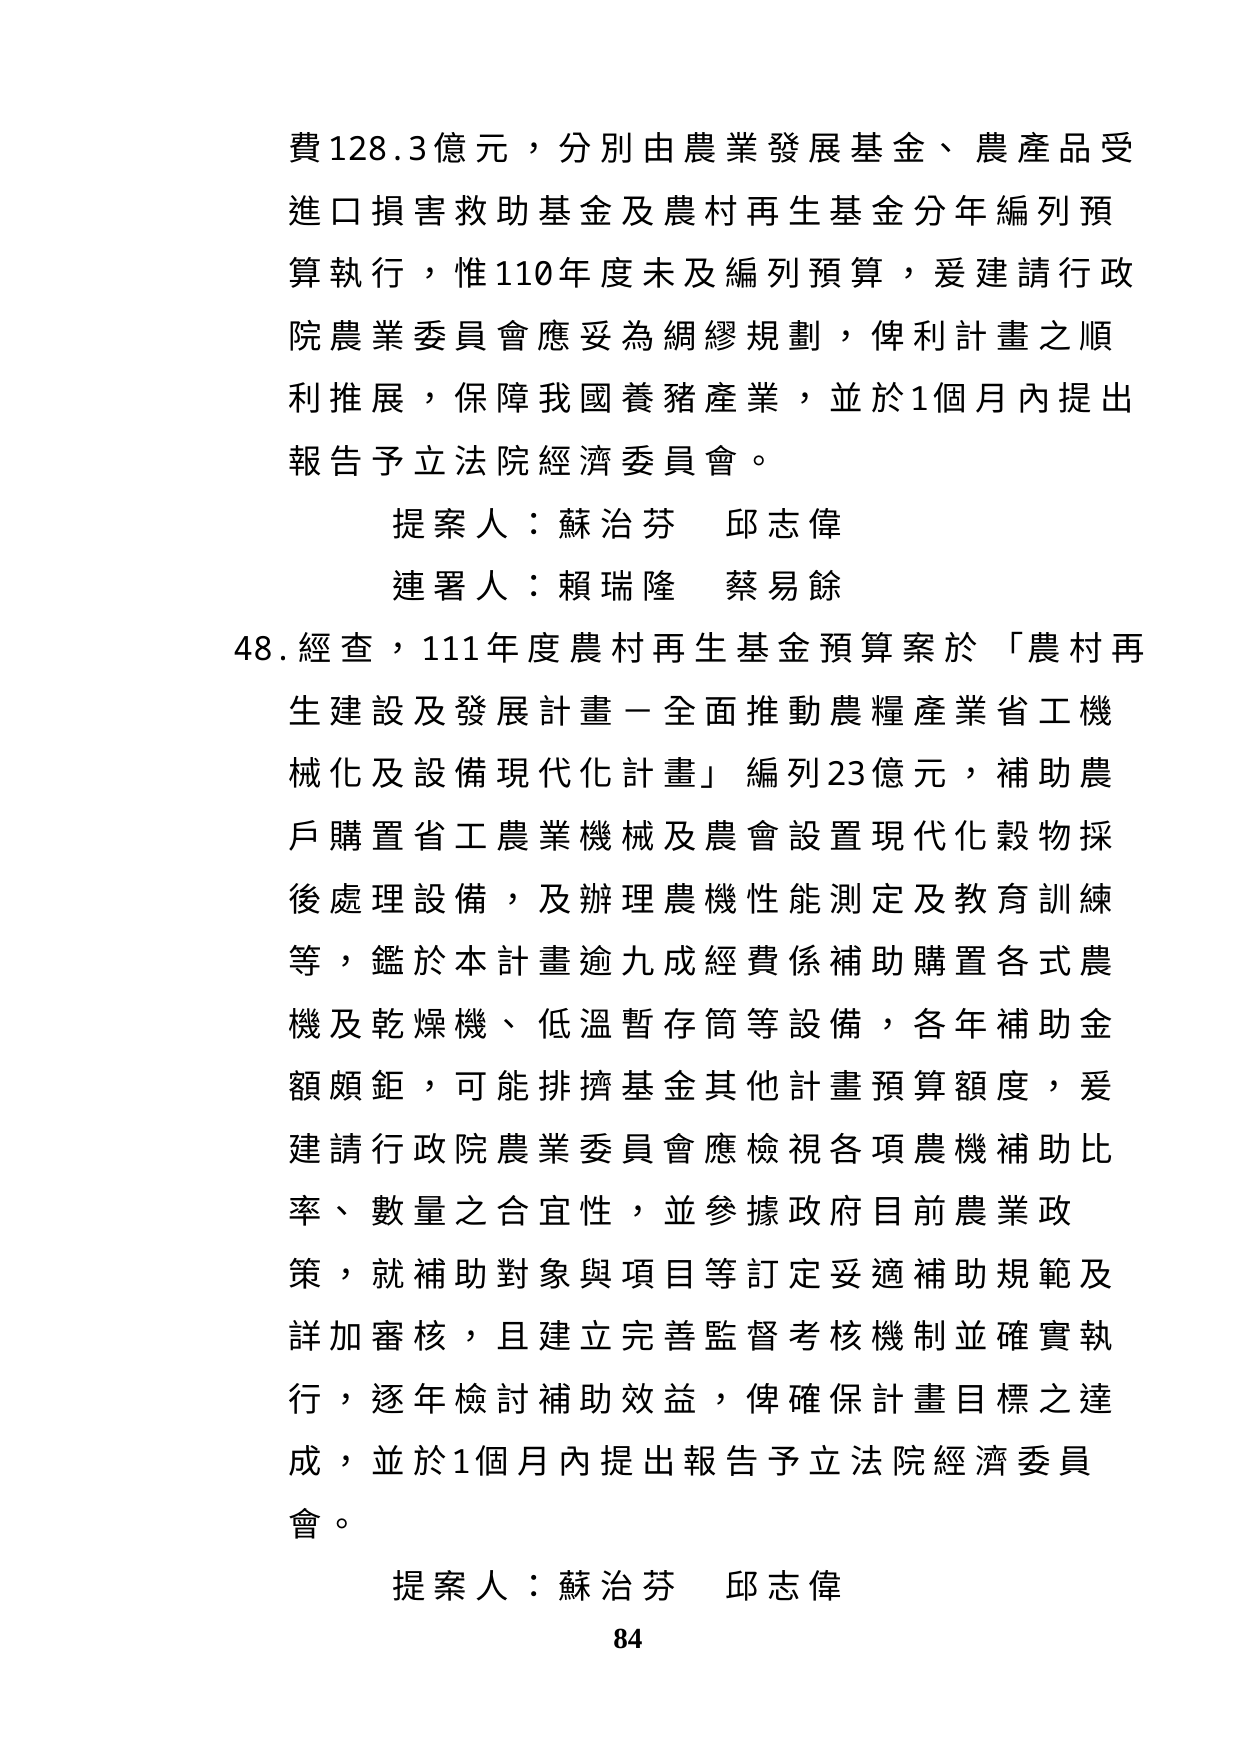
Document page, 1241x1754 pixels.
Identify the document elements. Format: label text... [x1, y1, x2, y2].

text 連署人：賴瑞隆 蔡易餘 [385, 542, 1044, 605]
text 費128.3億元，分別由農業發展基金、農產品受進口損害救助基金及農村再生基金分年編列預算執行，惟110年度未及編列預算，爰建請行政院農業委員會應妥為綢繆規劃，俾利計畫之順利推展，保障我國養豬產業，並於1個月內提出報告予立法院經濟委員會。 [224, 105, 1148, 480]
text 提案人：蘇治芬 邱志偉 [384, 480, 1044, 542]
text 48.經查，111年度農村再生基金預算案於「農村再生建設及發展計畫－全面推動農糧產業省工機械化及設備現代化計畫」編列23億元，補助農戶購置省工農業機械及農會設置現代化穀物採後處理設備，及辦理農機性能測定及教育訓練等，鑑於本計畫逾九成經費係補助購置各式農機及乾燥機、低溫暫存筒等設備，各年補助金額頗鉅，可能排擠基金其他計畫預算額度，爰建請行政院農業委員會應檢視各項農機補助比率、數量之合宜性，並參據政府目前農業政策，就補助對象與項目等訂定妥適補助規範及詳加審核，且建立完善監督考核機制並確實執行，逐年檢討補助效益，俾確保計畫目標之達成，並於1個月內提出報告予立法院經濟委員會。 [224, 605, 1148, 1542]
text 提案人：蘇治芬 邱志偉 [384, 1542, 1044, 1605]
